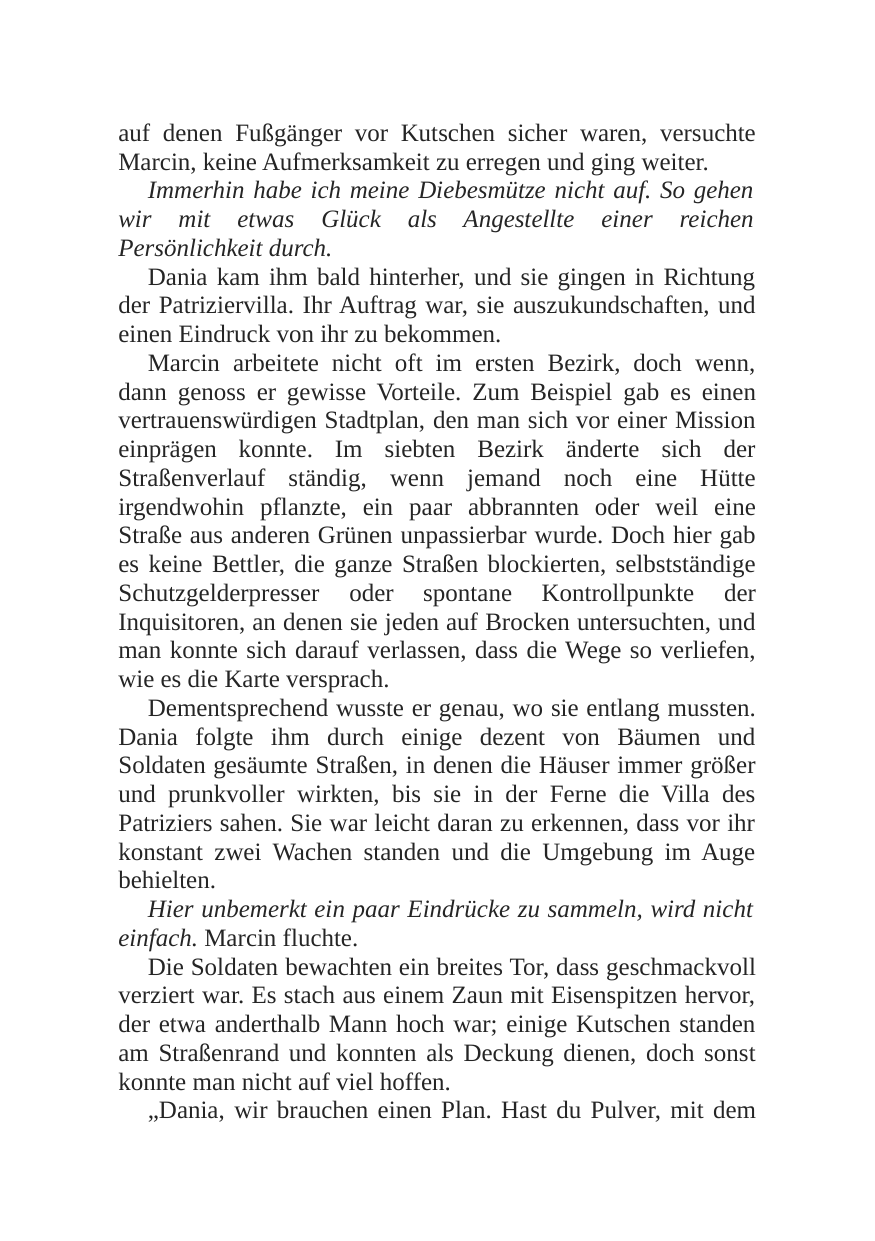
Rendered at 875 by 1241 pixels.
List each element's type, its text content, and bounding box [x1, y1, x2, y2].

text Hier unbemerkt ein paar Eindrücke zu sammeln, wird nicht einfach. Marcin fluchte. [118, 894, 756, 952]
text Dania kam ihm bald hinterher, und sie gingen in Richtung der Patriziervilla. Ihr Auftrag war, sie auszukundschaften, und einen Eindruck von ihr zu bekommen. [118, 262, 756, 348]
text auf denen Fußgänger vor Kutschen sicher waren, versuchte Marcin, keine Aufmerksamkeit zu erregen und ging weiter. [118, 118, 756, 176]
text Dementsprechend wusste er genau, wo sie entlang mussten. Dania folgte ihm durch einige dezent von Bäumen und Soldaten gesäumte Straßen, in denen die Häuser immer größer und prunkvoller wirkten, bis sie in der Ferne die Villa des Patriziers sahen. Sie war leicht daran zu erkennen, dass vor ihr konstant zwei Wachen standen und die Umgebung im Auge behielten. [118, 693, 756, 894]
text Marcin arbeitete nicht oft im ersten Bezirk, doch wenn, dann genoss er gewisse Vorteile. Zum Beispiel gab es einen vertrauenswürdigen Stadtplan, den man sich vor einer Mission einprägen konnte. Im siebten Bezirk änderte sich der Straßenverlauf ständig, wenn jemand noch eine Hütte irgendwohin pflanzte, ein paar abbrannten oder weil eine Straße aus anderen Grünen unpassierbar wurde. Doch hier gab es keine Bettler, die ganze Straßen blockierten, selbstständige Schutzgelderpresser oder spontane Kontrollpunkte der Inquisitoren, an denen sie jeden auf Brocken untersuchten, und man konnte sich darauf verlassen, dass die Wege so verliefen, wie es die Karte versprach. [118, 348, 756, 693]
text „Dania, wir brauchen einen Plan. Hast du Pulver, mit dem [118, 1096, 756, 1124]
text Immerhin habe ich meine Diebesmütze nicht auf. So gehen wir mit etwas Glück als Angestellte einer reichen Persönlichkeit durch. [118, 176, 756, 262]
text Die Soldaten bewachten ein breites Tor, dass geschmackvoll verziert war. Es stach aus einem Zaun mit Eisenspitzen hervor, der etwa anderthalb Mann hoch war; einige Kutschen standen am Straßenrand und konnten als Deckung dienen, doch sonst konnte man nicht auf viel hoffen. [118, 952, 756, 1096]
